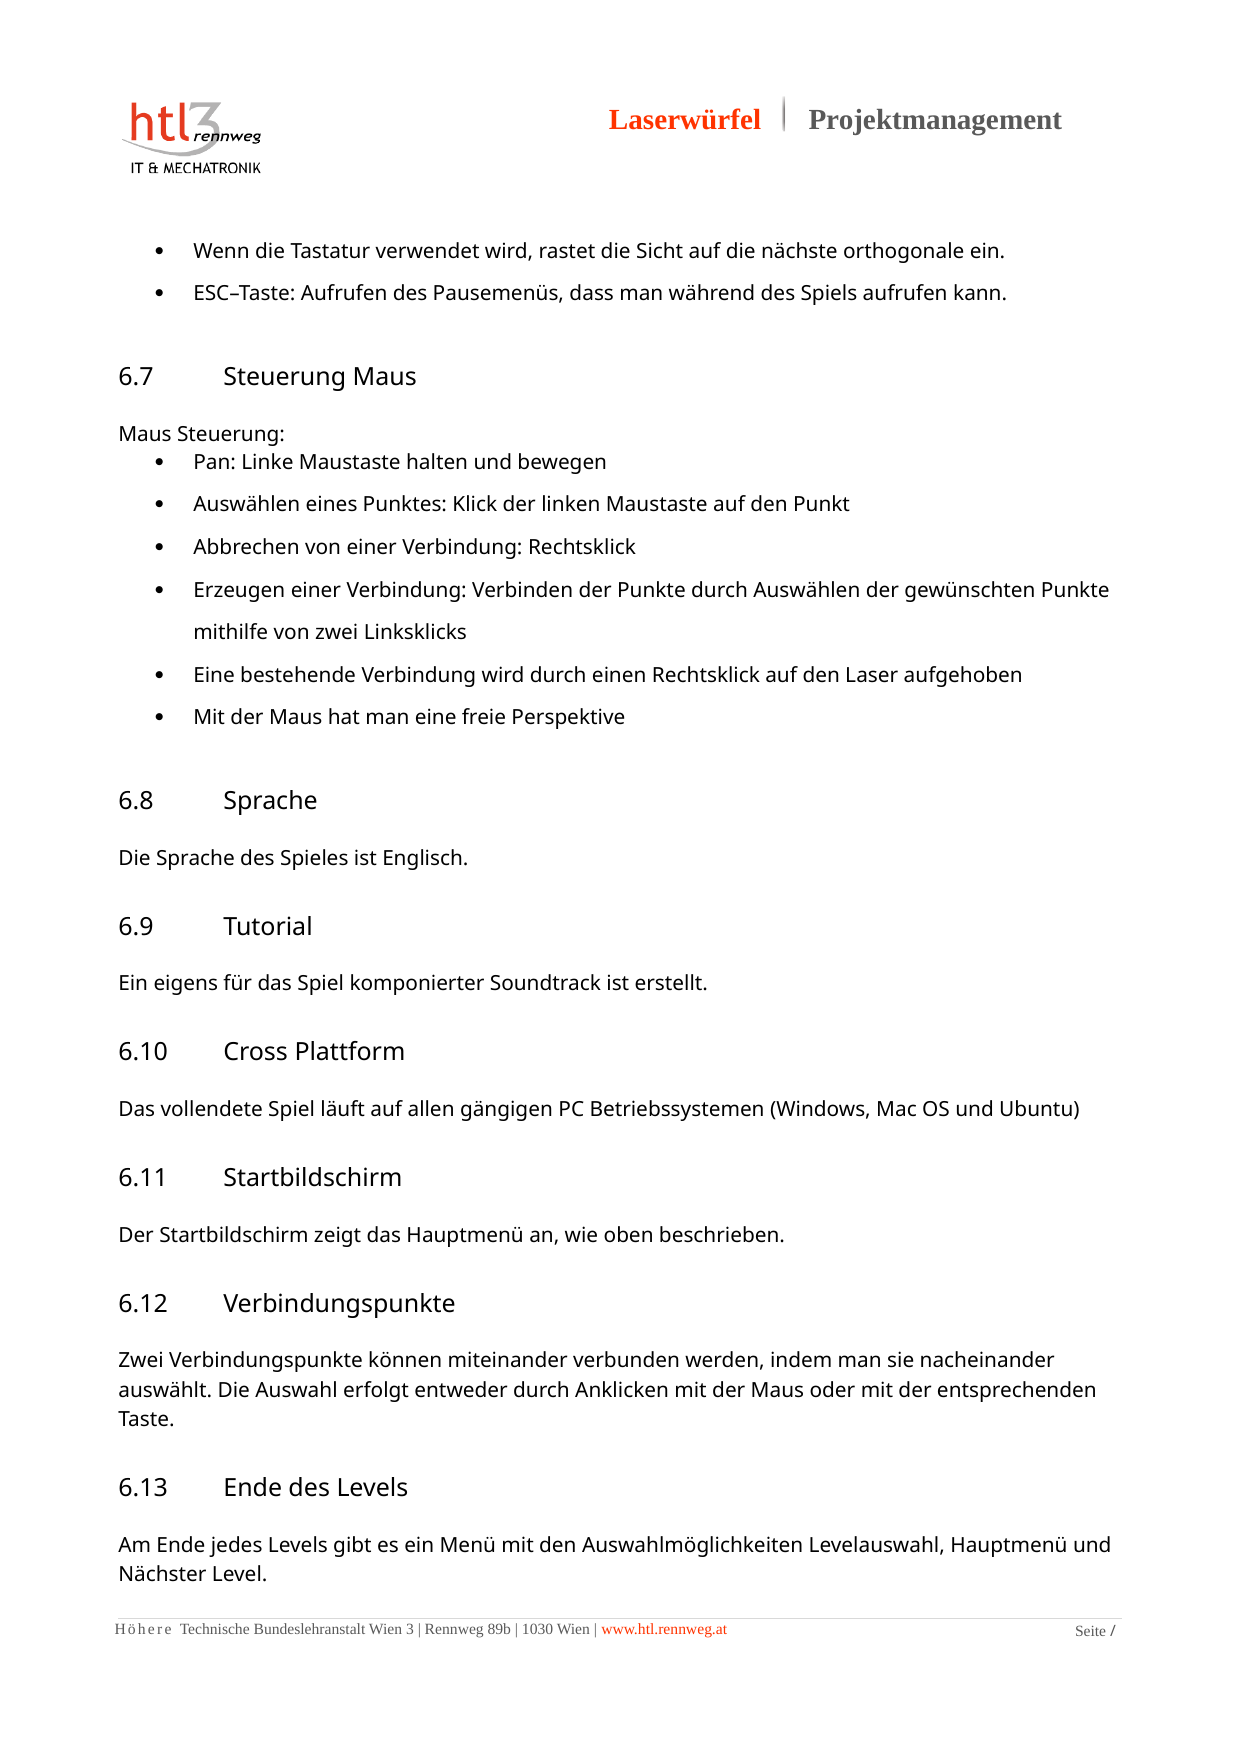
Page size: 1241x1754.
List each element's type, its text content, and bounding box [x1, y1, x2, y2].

subtitle Startbildschirm [118, 1160, 1122, 1194]
subtitle Ende des Levels [118, 1469, 1122, 1504]
list Auswählen eines Punktes: Klick der linken Maustaste auf den Punkt [156, 489, 1122, 518]
text Das vollendete Spiel läuft auf allen gängigen PC Betriebssystemen (Windows, Mac OS und Ubuntu) [118, 1093, 1122, 1122]
subtitle Tutorial [118, 908, 1122, 942]
picture [121, 102, 261, 174]
text Die Sprache des Spieles ist Englisch. [118, 842, 1122, 871]
text Maus Steuerung: [118, 418, 1122, 447]
text Zwei Verbindungspunkte können miteinander verbunden werden, indem man sie nacheinander auswählt. Die Auswahl erfolgt entweder durch Anklicken mit der Maus oder mit der entsprechenden Taste. [118, 1344, 1122, 1432]
text Ein eigens für das Spiel komponierter Soundtrack ist erstellt. [118, 967, 1122, 997]
list Abbrechen von einer Verbindung: Rechtsklick [156, 532, 1122, 561]
list Mit der Maus hat man eine freie Perspektive [156, 702, 1122, 731]
subtitle Steuerung Maus [118, 359, 1122, 393]
text Am Ende jedes Levels gibt es ein Menü mit den Auswahlmöglichkeiten Levelauswahl, Hauptmenü und Nächster Level. [118, 1529, 1122, 1587]
list Wenn die Tastatur verwendet wird, rastet die Sicht auf die nächste orthogonale ein. [156, 236, 1122, 264]
subtitle Cross Plattform [118, 1034, 1122, 1068]
list Pan: Linke Maustaste halten und bewegen [156, 447, 1122, 475]
subtitle Verbindungspunkte [118, 1286, 1122, 1319]
subtitle Sprache [118, 783, 1122, 817]
list Erzeugen einer Verbindung: Verbinden der Punkte durch Auswählen der gewünschten Punkte mithilfe von zwei Linksklicks [156, 575, 1122, 646]
list ESC–Taste: Aufrufen des Pausemenüs, dass man während des Spiels aufrufen kann. [156, 278, 1122, 307]
text Der Startbildschirm zeigt das Hauptmenü an, wie oben beschrieben. [118, 1219, 1122, 1248]
list Eine bestehende Verbindung wird durch einen Rechtsklick auf den Laser aufgehoben [156, 660, 1122, 688]
